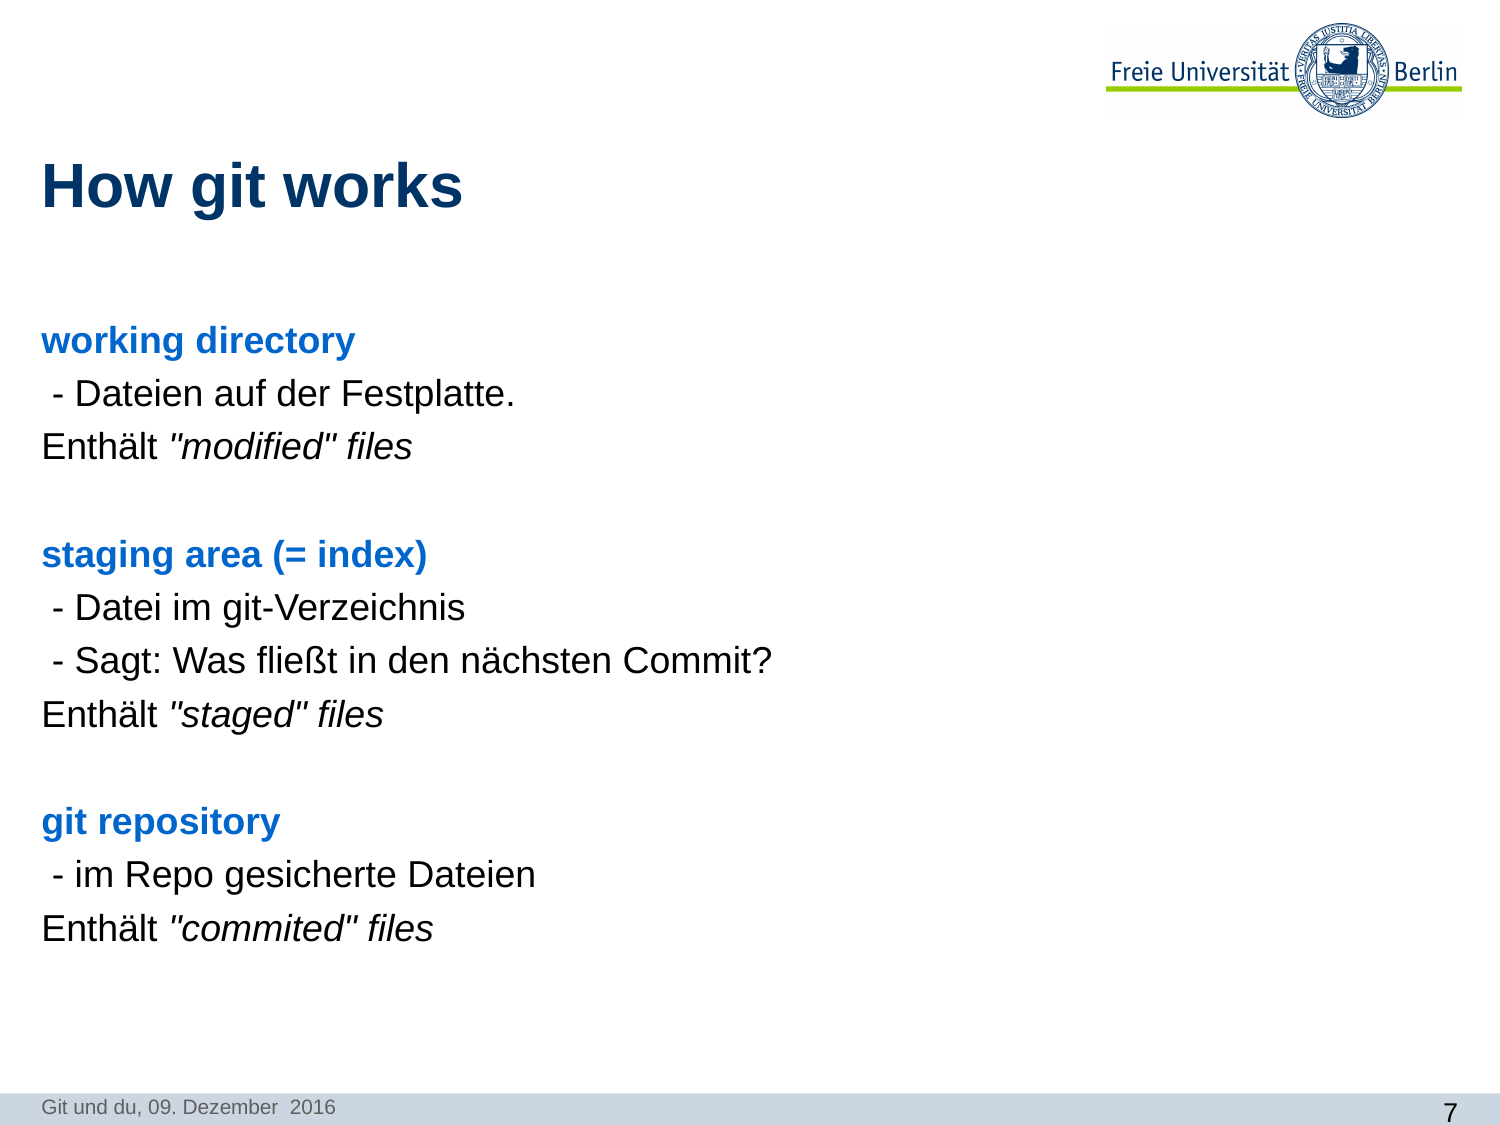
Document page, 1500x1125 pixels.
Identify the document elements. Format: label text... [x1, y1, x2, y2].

list working directory - Dateien auf der Festplatte. Enthält "modified" files staging area (= index) - Datei im git-Verzeichnis - Sagt: Was fließt in den nächsten Commit? Enthält "staged" files git repository - im Repo gesicherte Dateien Enthält "commited" files [41, 265, 1460, 1064]
title How git works [41, 150, 1460, 221]
picture [1106, 23, 1462, 118]
